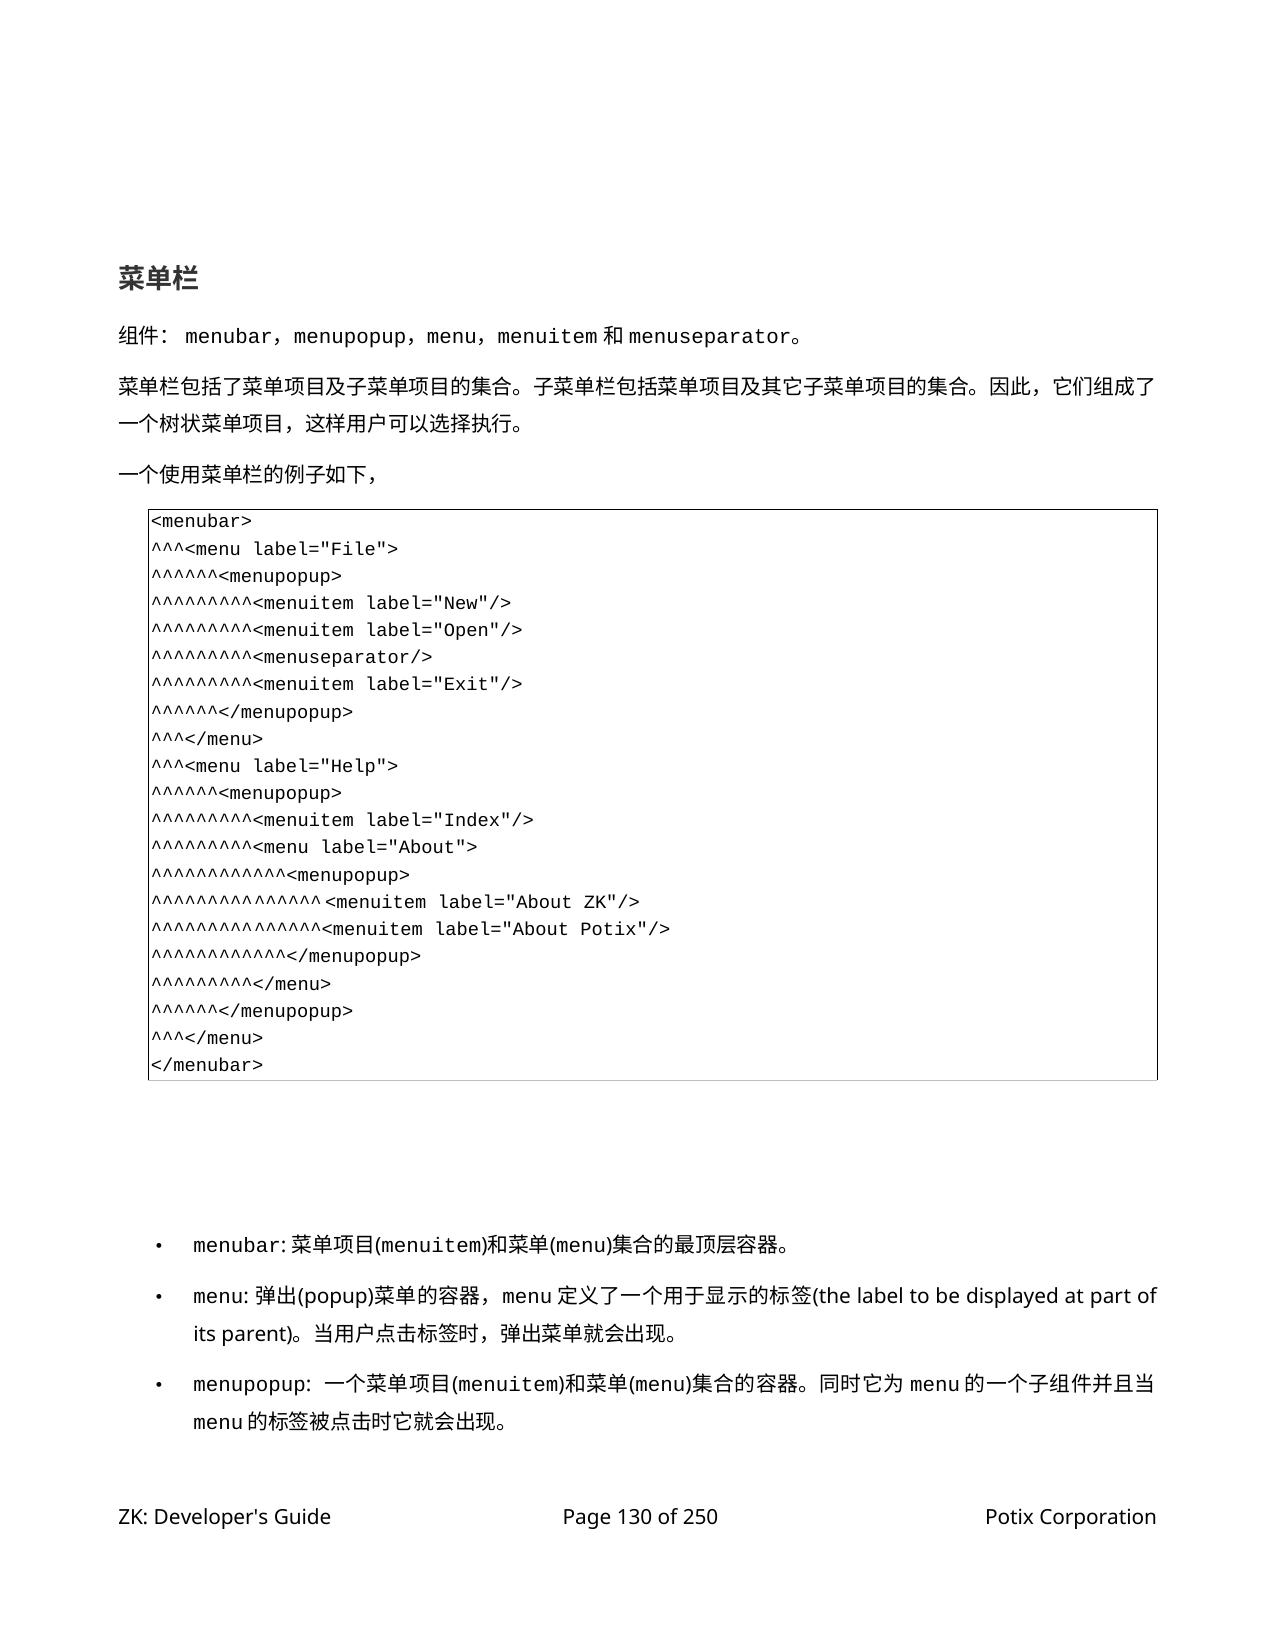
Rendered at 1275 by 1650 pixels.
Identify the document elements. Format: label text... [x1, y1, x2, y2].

list menupopup: 一个菜单项目(menuitem)和菜单(menu)集合的容器。同时它为menu的一个子组件并且当menu的标签被点击时它就会出现。 [156, 1368, 1157, 1436]
text ^^^<menu label="File"> [149, 536, 1157, 561]
text 菜单栏包括了菜单项目及子菜单项目的集合。子菜单栏包括菜单项目及其它子菜单项目的集合。因此，它们组成了一个树状菜单项目，这样用户可以选择执行。 [118, 370, 1157, 438]
text ^^^</menu> [149, 727, 1157, 751]
text ^^^^^^<menupopup> [149, 563, 1157, 588]
list menu: 弹出(popup)菜单的容器，menu定义了一个用于显示的标签(the label to be displayed at part of its parent)。当用户点击标签时，弹出菜单就会出现。 [156, 1279, 1157, 1347]
text ^^^^^^</menupopup> [149, 699, 1157, 724]
text 一个使用菜单栏的例子如下， [118, 458, 1157, 488]
text ^^^^^^ ^^^^^^<menupopup> [149, 863, 1157, 887]
text ^^^^^^ ^^^<menu label="About"> [149, 835, 1157, 860]
text ^^^^^^ ^^^ ^^^^^^ <menuitem label="About ZK"/> [149, 890, 1157, 914]
text <menubar> [149, 510, 1157, 533]
text ^^^<menu label="Help"> [149, 754, 1157, 778]
text ^^^^^^ ^^^<menuseparator/> [149, 645, 1157, 669]
text ^^^^^^ ^^^^^^</menupopup> [149, 944, 1157, 968]
text ^^^^^^ ^^^<menuitem label="Exit"/> [149, 672, 1157, 697]
text ^^^^^^ ^^^<menuitem label="Open"/> [149, 618, 1157, 642]
text ^^^^^^ ^^^</menu> [149, 971, 1157, 996]
text 组件： menubar，menupopup，menu，menuitem 和 menuseparator。 [118, 319, 1157, 350]
text ^^^^^^</menupopup> [149, 998, 1157, 1023]
text ^^^</menu> [149, 1026, 1157, 1050]
text ^^^^^^ ^^^ ^^^^^^<menuitem label="About Potix"/> [149, 917, 1157, 941]
text ^^^^^^ ^^^<menuitem label="New"/> [149, 591, 1157, 615]
list menubar: 菜单项目(menuitem)和菜单(menu)集合的最顶层容器。 [156, 1229, 1157, 1259]
text </menubar> [149, 1053, 1157, 1080]
subtitle 菜单栏 [118, 257, 1157, 296]
text ^^^^^^<menupopup> [149, 781, 1157, 805]
text ^^^^^^ ^^^<menuitem label="Index"/> [149, 808, 1157, 832]
